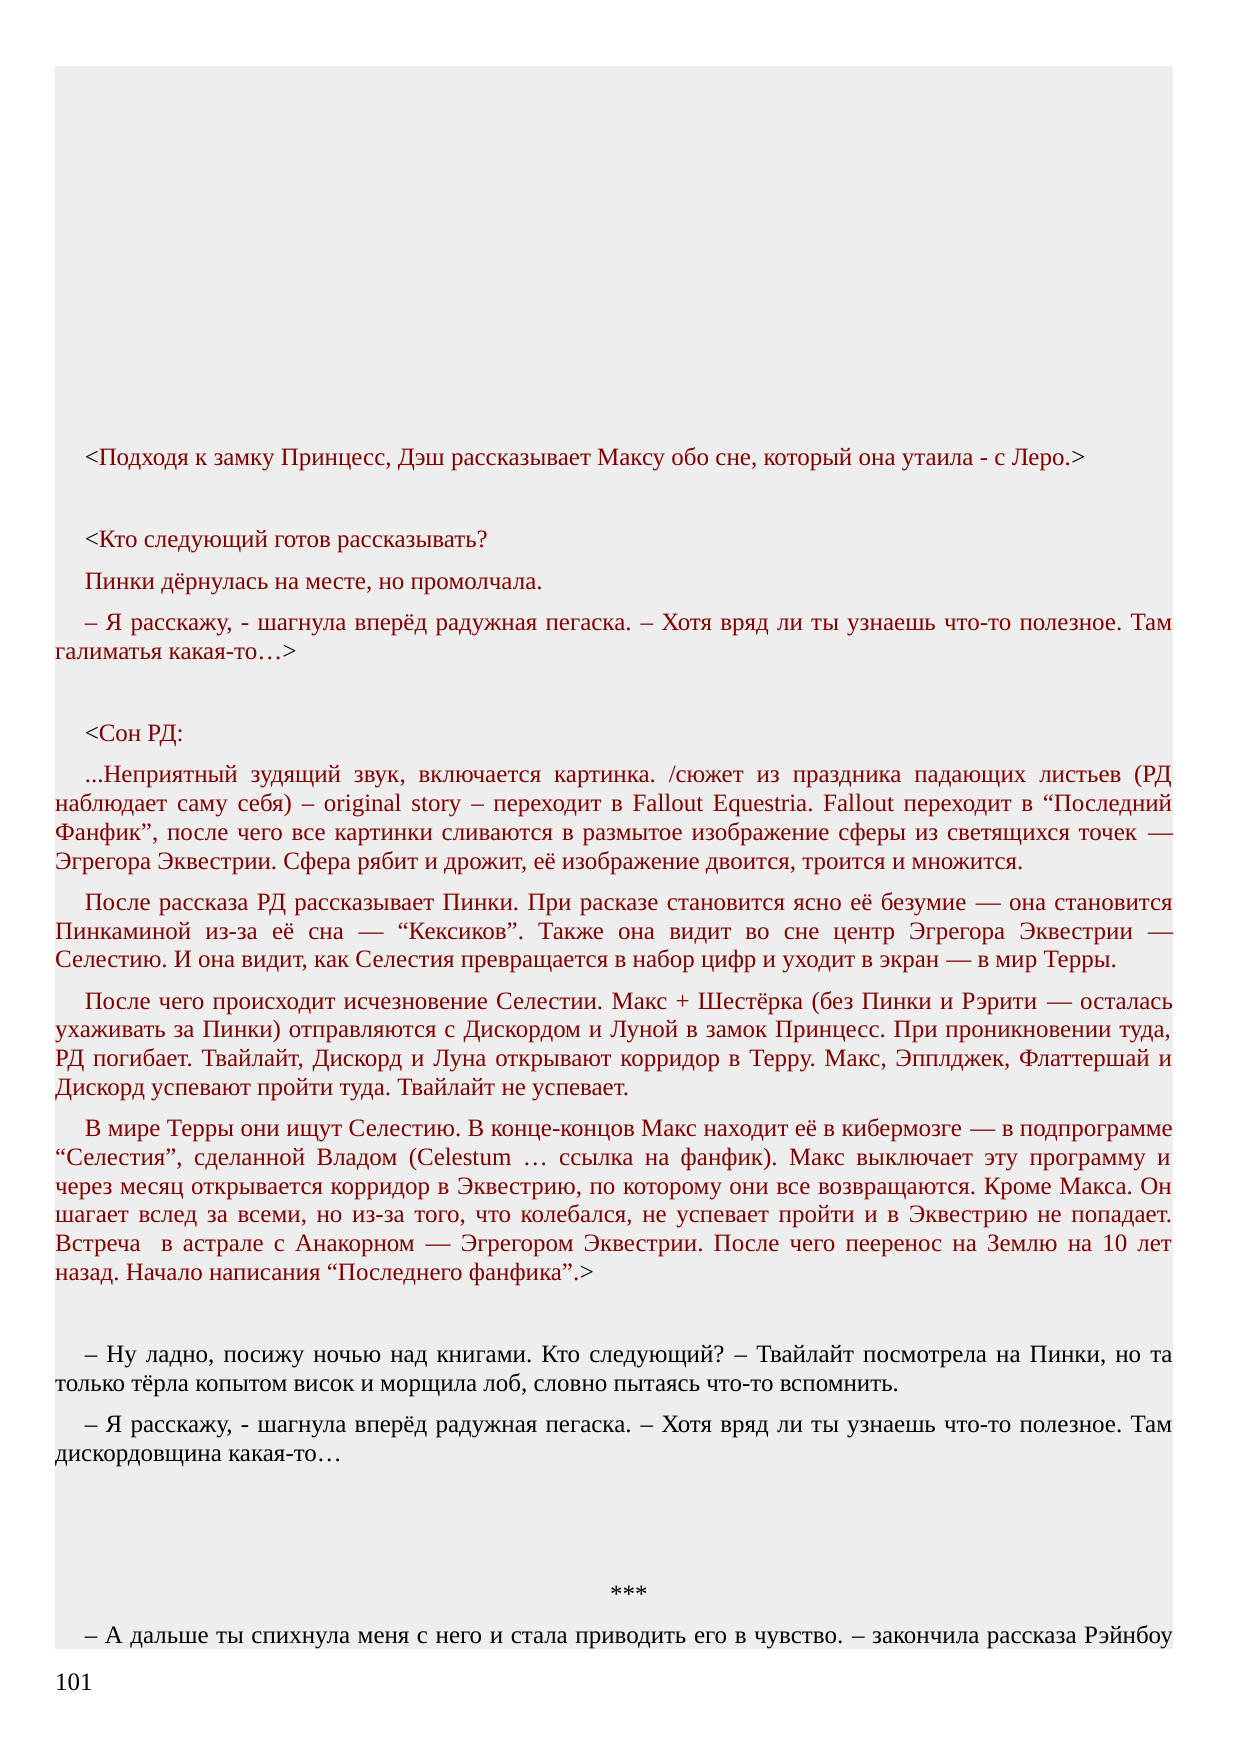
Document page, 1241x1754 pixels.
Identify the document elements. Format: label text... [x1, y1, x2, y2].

text – Я расскажу, - шагнула вперёд радужная пегаска. – Хотя вряд ли ты узнаешь что-то полезное. Там галиматья какая-то…> [55, 607, 1173, 664]
text ...Неприятный зудящий звук, включается картинка. /сюжет из праздника падающих листьев (РД наблюдает саму себя) – original story – переходит в Fallout Equestria. Fallout переходит в “Последний Фанфик”, после чего все картинки сливаются в размытое изображение сферы из светящихся точек — Эгрегора Эквестрии. Сфера рябит и дрожит, её изображение двоится, троится и множится. [55, 759, 1173, 874]
text <Кто следующий готов рассказывать? [55, 524, 1173, 553]
text *** [55, 1579, 1173, 1608]
text – Я расскажу, - шагнула вперёд радужная пегаска. – Хотя вряд ли ты узнаешь что-то полезное. Там дискордовщина какая-то… [55, 1409, 1173, 1467]
text В мире Терры они ищут Селестию. В конце-концов Макс находит её в кибермозге — в подпрограмме “Селестия”, сделанной Владом (Celestum … ссылка на фанфик). Макс выключает эту программу и через месяц открывается корридор в Эквестрию, по которому они все возвращаются. Кроме Макса. Он шагает вслед за всеми, но из-за того, что колебался, не успевает пройти и в Эквестрию не попадает. Встреча в астрале с Анакорном — Эгрегором Эквестрии. После чего пееренос на Землю на 10 лет назад. Начало написания “Последнего фанфика”.> [55, 1113, 1173, 1286]
text После чего происходит исчезновение Селестии. Макс + Шестёрка (без Пинки и Рэрити — осталась ухаживать за Пинки) отправляются с Дискордом и Луной в замок Принцесс. При проникновении туда, РД погибает. Твайлайт, Дискорд и Луна открывают корридор в Терру. Макс, Эпплджек, Флаттершай и Дискорд успевают пройти туда. Твайлайт не успевает. [55, 986, 1173, 1101]
text Пинки дёрнулась на месте, но промолчала. [55, 566, 1173, 594]
text <Подходя к замку Принцесс, Дэш рассказывает Максу обо сне, который она утаила - с Леро.> [55, 442, 1173, 471]
text <Сон РД: [55, 718, 1173, 747]
text – А дальше ты спихнула меня с него и стала приводить его в чувство. – закончила рассказа Рэйнбоу [55, 1621, 1173, 1649]
text После рассказа РД рассказывает Пинки. При расказе становится ясно её безумие — она становится Пинкаминой из-за её сна — “Кексиков”. Также она видит во сне центр Эгрегора Эквестрии — Селестию. И она видит, как Селестия превращается в набор цифр и уходит в экран — в мир Терры. [55, 887, 1173, 973]
text – Ну ладно, посижу ночью над книгами. Кто следующий? – Твайлайт посмотрела на Пинки, но та только тёрла копытом висок и морщила лоб, словно пытаясь что-то вспомнить. [55, 1339, 1173, 1397]
